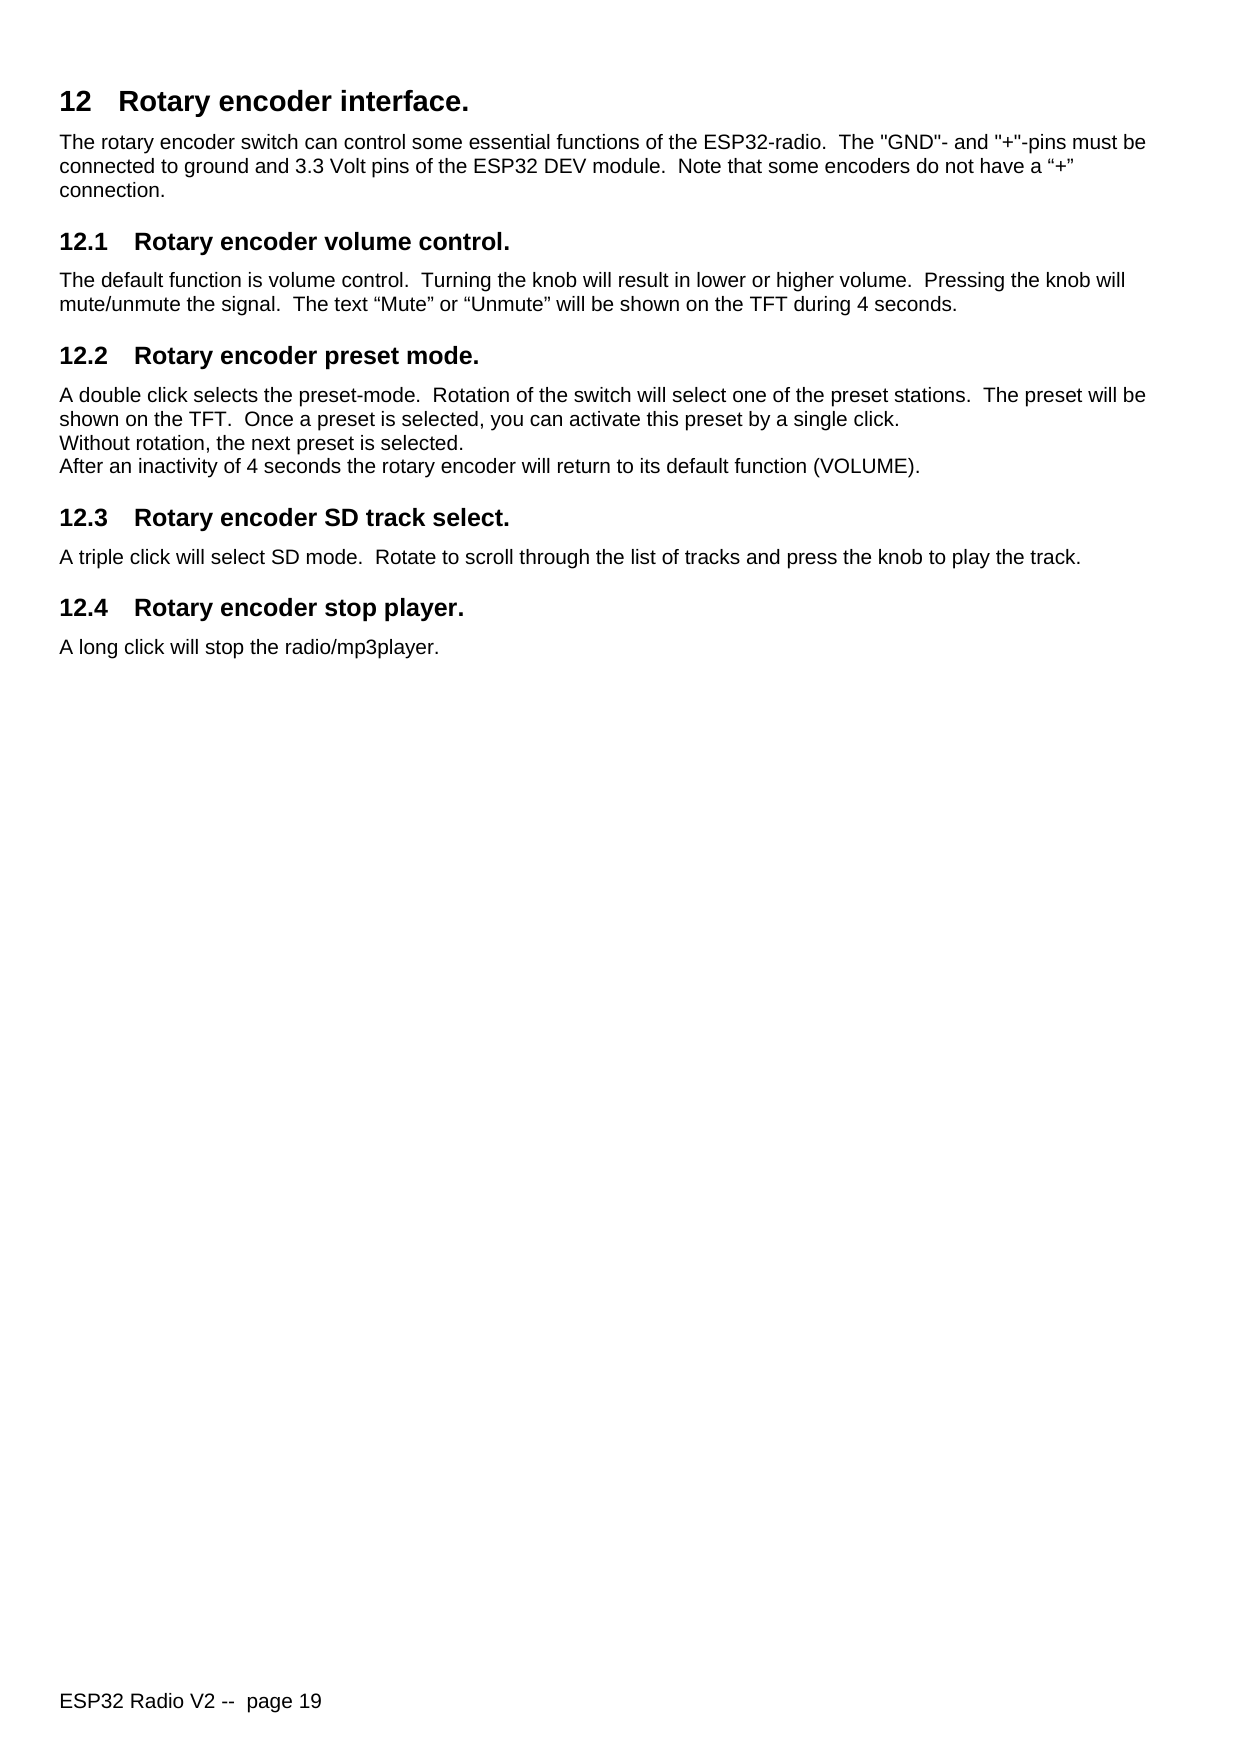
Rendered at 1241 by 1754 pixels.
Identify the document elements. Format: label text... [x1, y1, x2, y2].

text A triple click will select SD mode. Rotate to scroll through the list of tracks and press the knob to play the track. [59, 544, 1181, 568]
subtitle Rotary encoder SD track select. [59, 503, 1181, 532]
text After an inactivity of 4 seconds the rotary encoder will return to its default function (VOLUME). [59, 454, 1181, 478]
text The default function is volume control. Turning the knob will result in lower or higher volume. Pressing the knob will mute/unmute the signal. The text “Mute” or “Unmute” will be shown on the TFT during 4 seconds. [59, 268, 1181, 316]
text A double click selects the preset-mode. Rotation of the switch will select one of the preset stations. The preset will be shown on the TFT. Once a preset is selected, you can activate this preset by a single click. Without rotation, the next preset is selected. [59, 382, 1181, 454]
subtitle Rotary encoder stop player. [59, 593, 1181, 622]
subtitle Rotary encoder volume control. [59, 227, 1181, 256]
subtitle Rotary encoder interface. [59, 84, 1181, 118]
text A long click will stop the radio/mp3player. [59, 635, 1181, 659]
subtitle Rotary encoder preset mode. [59, 341, 1181, 370]
text The rotary encoder switch can control some essential functions of the ESP32-radio. The "GND"- and "+"-pins must be connected to ground and 3.3 Volt pins of the ESP32 DEV module. Note that some encoders do not have a “+” connection. [59, 130, 1181, 202]
